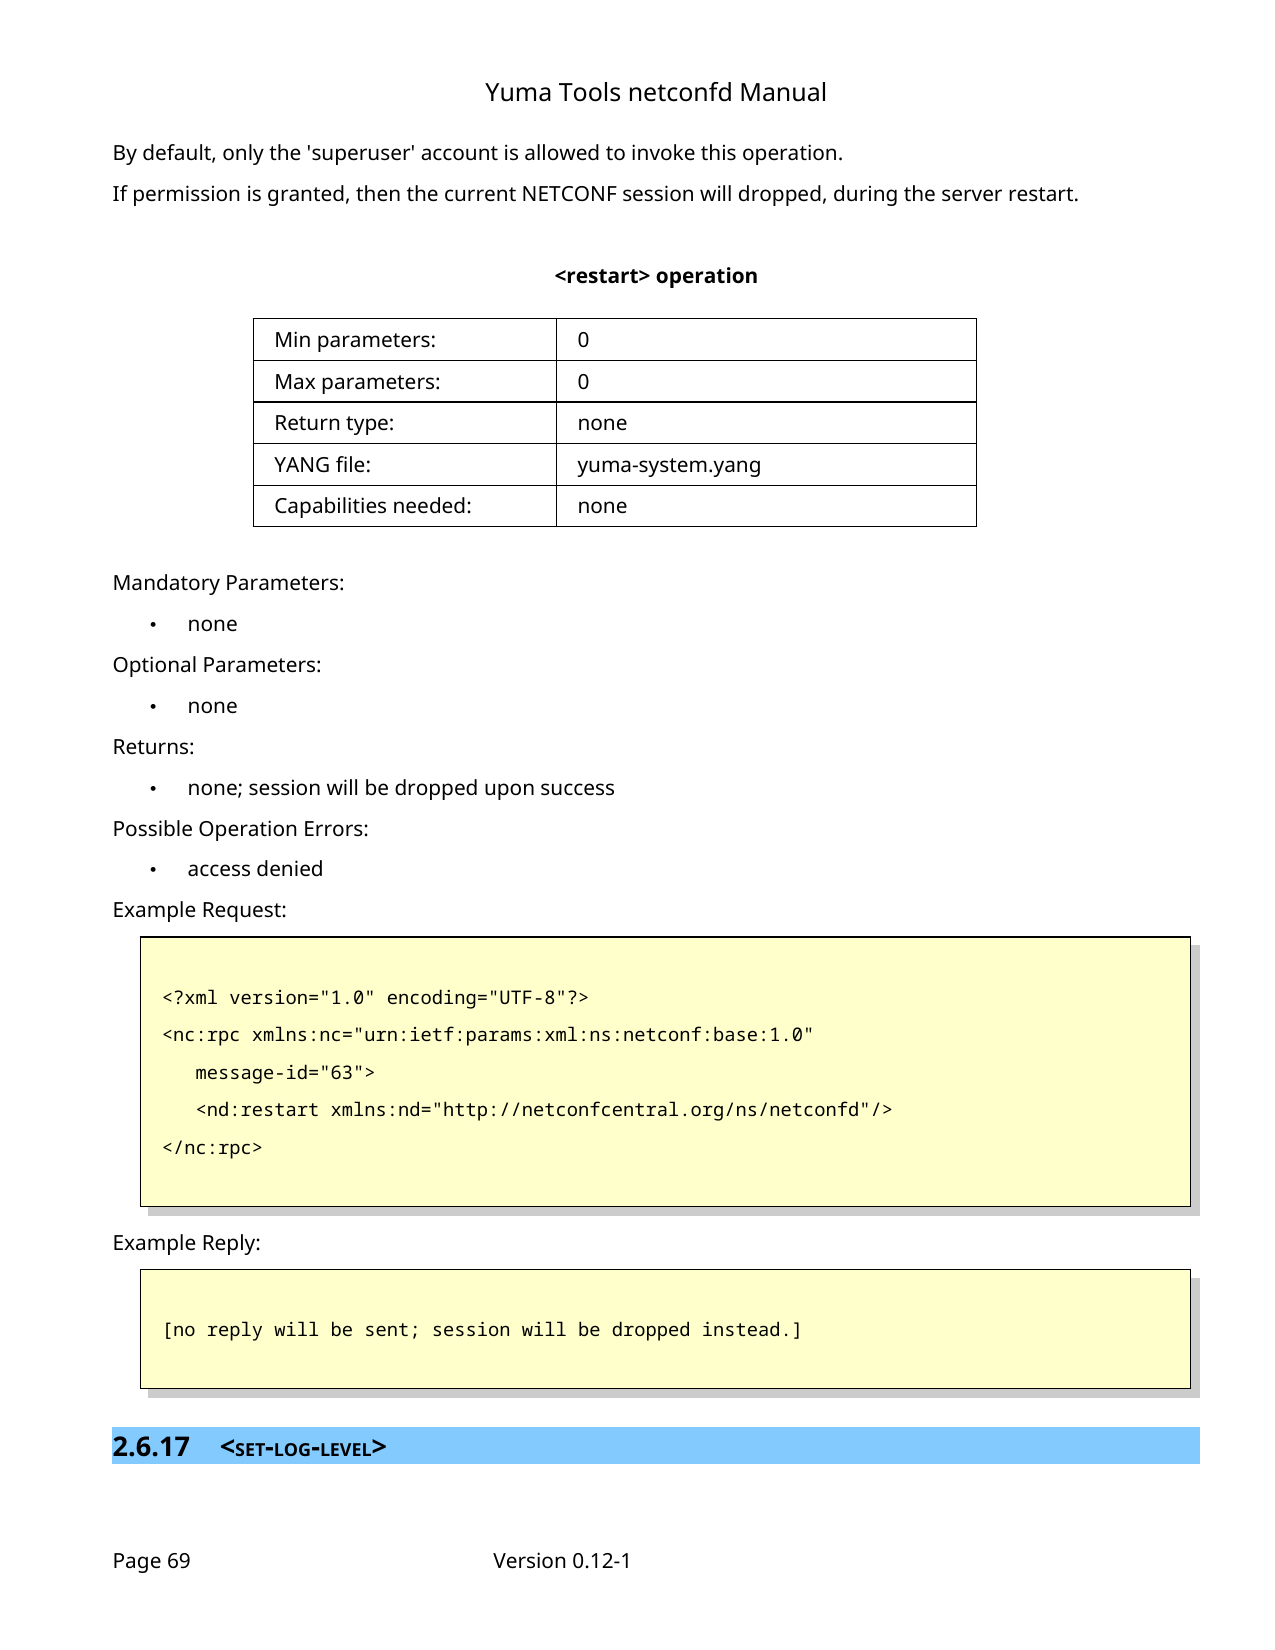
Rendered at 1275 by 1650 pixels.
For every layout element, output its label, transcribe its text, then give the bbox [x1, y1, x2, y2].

text Example Reply: [112, 1228, 1200, 1256]
text </nc:rpc> [141, 1124, 1190, 1159]
table_cell Capabilities needed: [254, 486, 556, 526]
subtitle <set-log-level> [112, 1427, 1200, 1464]
table_cell none [557, 403, 976, 443]
list none; session will be dropped upon success [150, 773, 1200, 801]
list none [150, 691, 1200, 719]
table_header Min parameters: [254, 319, 556, 360]
list none [150, 609, 1200, 637]
table_cell 0 [557, 361, 976, 401]
text Returns: [112, 732, 1200, 760]
table_header 0 [557, 319, 976, 360]
text Optional Parameters: [112, 650, 1200, 678]
table_cell Max parameters: [254, 361, 556, 401]
text By default, only the 'superuser' account is allowed to invoke this operation. [112, 138, 1200, 167]
list access denied [150, 854, 1200, 883]
table_cell YANG file: [254, 444, 556, 484]
table_cell none [557, 486, 976, 526]
text If permission is granted, then the current NETCONF session will dropped, during the server restart. [112, 179, 1200, 208]
text <?xml version="1.0" encoding="UTF-8"?> [141, 974, 1190, 1009]
text Possible Operation Errors: [112, 814, 1200, 842]
text Example Request: [112, 896, 1200, 924]
table_cell yuma-system.yang [557, 444, 976, 484]
table_cell Return type: [254, 403, 556, 443]
text <nc:rpc xmlns:nc="urn:ietf:params:xml:ns:netconf:base:1.0" [141, 1011, 1190, 1047]
subtitle <restart> operation [127, 261, 1185, 290]
text message-id="63"> [141, 1049, 1190, 1084]
text Mandatory Parameters: [112, 568, 1200, 596]
text [no reply will be sent; session will be dropped instead.] [141, 1306, 1190, 1342]
text <nd:restart xmlns:nd="http://netconfcentral.org/ns/netconfd"/> [141, 1086, 1190, 1122]
